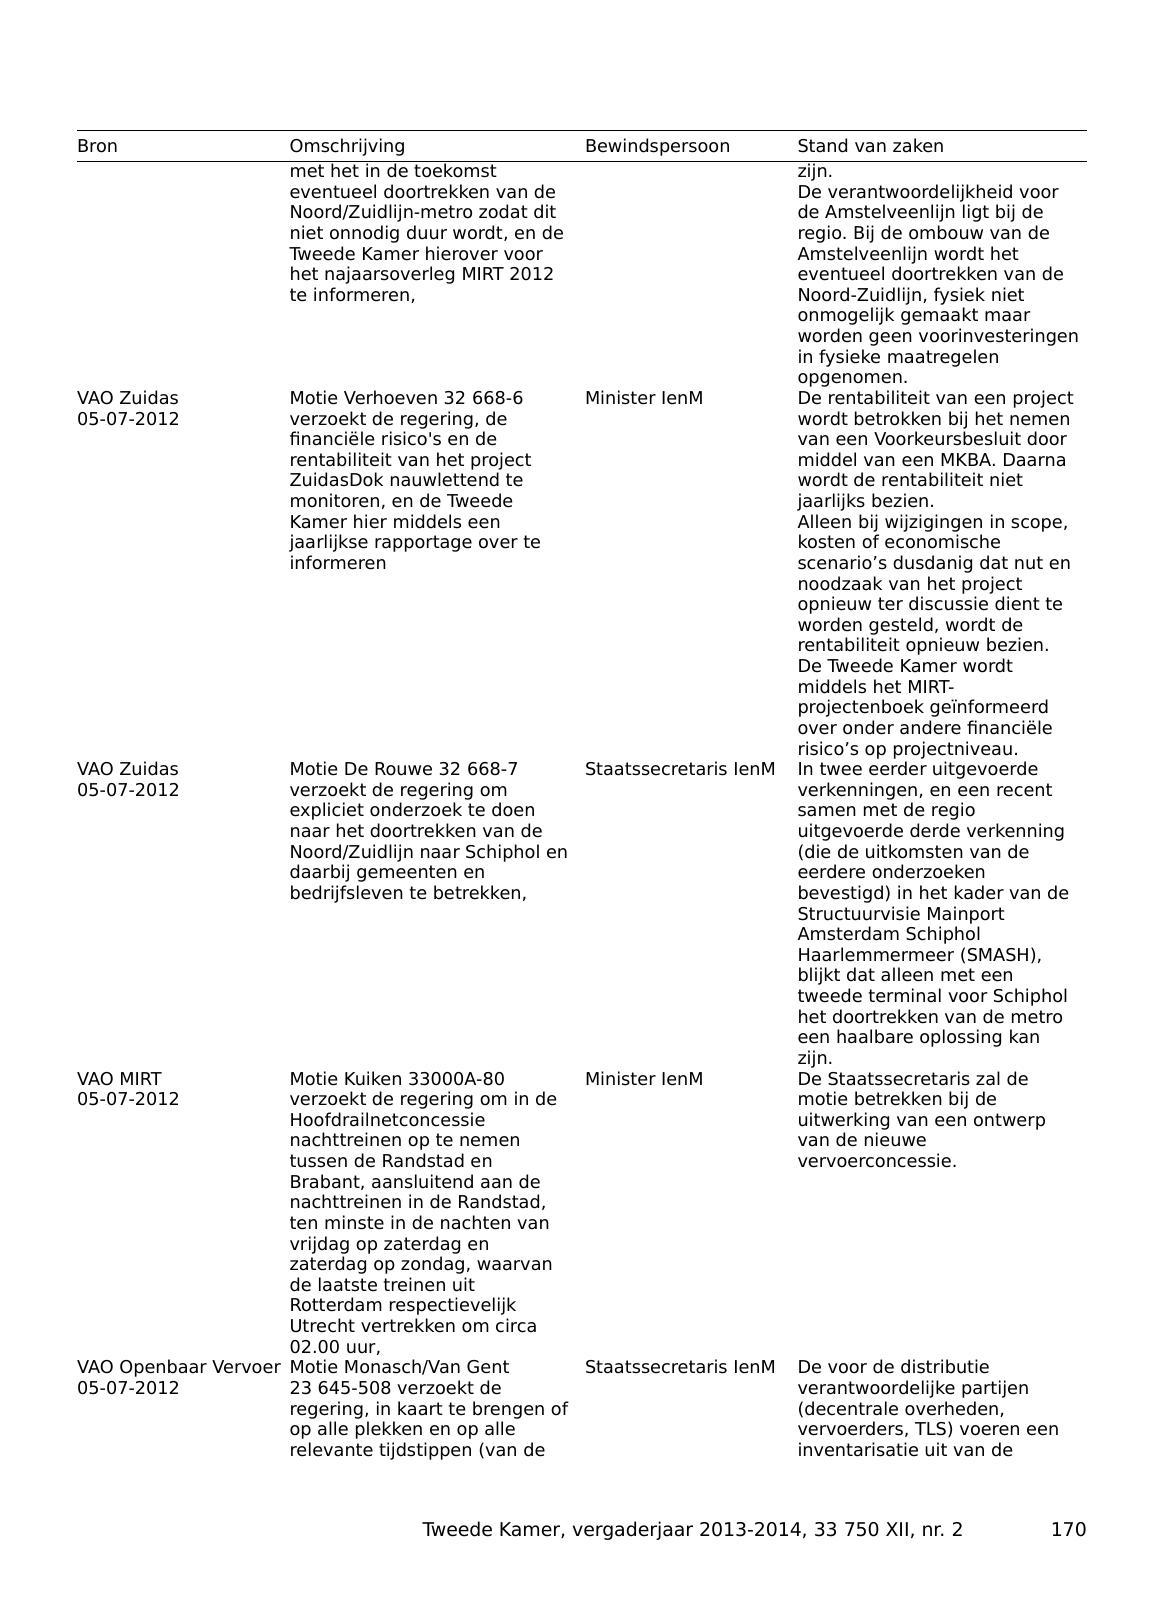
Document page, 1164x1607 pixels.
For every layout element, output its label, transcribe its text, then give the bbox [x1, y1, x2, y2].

table_cell [579, 162, 791, 388]
table_cell Motie Kuiken 33000A-80 verzoekt de regering om in de Hoofdrailnetconcessie nachttreinen op te nemen tussen de Randstad en Brabant, aansluitend aan de nachttreinen in de Randstad, ten minste in de nachten van vrijdag op zaterdag en zaterdag op zondag, waarvan de laatste treinen uit Rotterdam respectievelijk Utrecht vertrekken om circa 02.00 uur, [284, 1069, 579, 1357]
table_cell Minister IenM [579, 388, 791, 759]
table_cell Motie Monasch/Van Gent 23 645-508 verzoekt de regering, in kaart te brengen of op alle plekken en op alle relevante tijdstippen (van de [284, 1357, 579, 1460]
table_cell VAO MIRT 05-07-2012 [77, 1069, 283, 1357]
table_cell met het in de toekomst eventueel doortrekken van de Noord/Zuidlijn-metro zodat dit niet onnodig duur wordt, en de Tweede Kamer hierover voor het najaarsoverleg MIRT 2012 te informeren, [284, 162, 579, 388]
table_cell Staatssecretaris IenM [579, 759, 791, 1068]
table_header Stand van zaken [791, 131, 1087, 161]
table_cell VAO Openbaar Vervoer 05-07-2012 [77, 1357, 283, 1460]
table_cell Staatssecretaris IenM [579, 1357, 791, 1460]
table_cell In twee eerder uitgevoerde verkenningen, en een recent samen met de regio uitgevoerde derde verkenning (die de uitkomsten van de eerdere onderzoeken bevestigd) in het kader van de Structuurvisie Mainport Amsterdam Schiphol Haarlemmermeer (SMASH), blijkt dat alleen met een tweede terminal voor Schiphol het doortrekken van de metro een haalbare oplossing kan zijn. [791, 759, 1087, 1068]
table_cell Motie De Rouwe 32 668-7 verzoekt de regering om expliciet onderzoek te doen naar het doortrekken van de Noord/Zuidlijn naar Schiphol en daarbij gemeenten en bedrijfsleven te betrekken, [284, 759, 579, 1068]
table_header Bron [77, 131, 283, 161]
table_header Bewindspersoon [579, 131, 791, 161]
table_cell Motie Verhoeven 32 668-6 verzoekt de regering, de financiële risico's en de rentabiliteit van het project ZuidasDok nauwlettend te monitoren, en de Tweede Kamer hier middels een jaarlijkse rapportage over te informeren [284, 388, 579, 759]
table_cell Minister IenM [579, 1069, 791, 1357]
table_cell De Staatssecretaris zal de motie betrekken bij de uitwerking van een ontwerp van de nieuwe vervoerconcessie. [791, 1069, 1087, 1357]
table_cell VAO Zuidas 05-07-2012 [77, 388, 283, 759]
table_cell De rentabiliteit van een project wordt betrokken bij het nemen van een Voorkeursbesluit door middel van een MKBA. Daarna wordt de rentabiliteit niet jaarlijks bezien. Alleen bij wijzigingen in scope, kosten of economische scenario’s dusdanig dat nut en noodzaak van het project opnieuw ter discussie dient te worden gesteld, wordt de rentabiliteit opnieuw bezien. De Tweede Kamer wordt middels het MIRT-projectenboek geïnformeerd over onder andere financiële risico’s op projectniveau. [791, 388, 1087, 759]
table_cell zijn. De verantwoordelijkheid voor de Amstelveenlijn ligt bij de regio. Bij de ombouw van de Amstelveenlijn wordt het eventueel doortrekken van de Noord-Zuidlijn, fysiek niet onmogelijk gemaakt maar worden geen voorinvesteringen in fysieke maatregelen opgenomen. [791, 162, 1087, 388]
table_cell De voor de distributie verantwoordelijke partijen (decentrale overheden, vervoerders, TLS) voeren een inventarisatie uit van de [791, 1357, 1087, 1460]
table_cell [77, 162, 283, 388]
table_header Omschrijving [284, 131, 579, 161]
table_cell VAO Zuidas 05-07-2012 [77, 759, 283, 1068]
